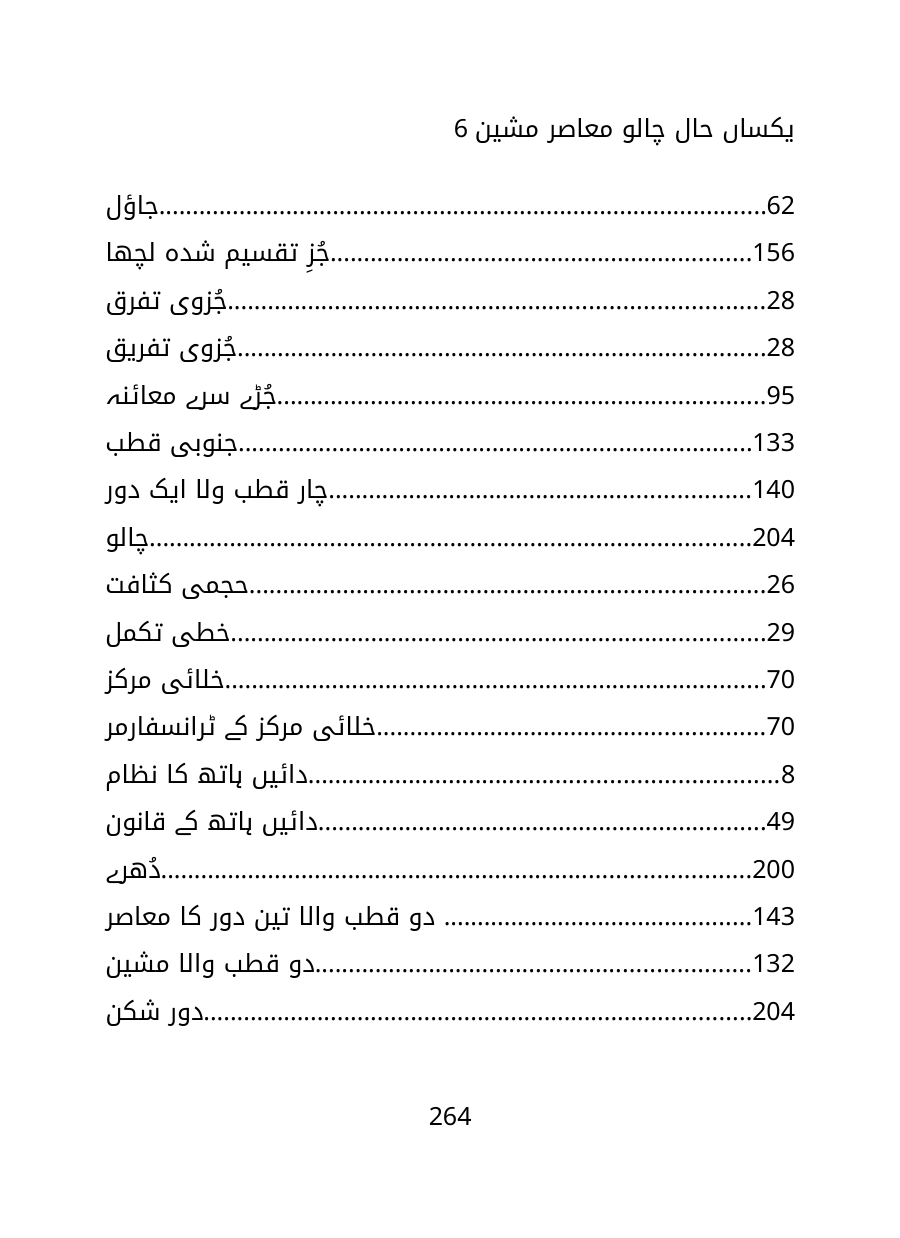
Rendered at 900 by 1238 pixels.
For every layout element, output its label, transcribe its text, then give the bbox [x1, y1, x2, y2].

text حجمی کثافت 26 [105, 562, 795, 609]
text خلائی مرکز 70 [105, 656, 795, 704]
text دائیں ہاتھ کے قانون 49 [105, 798, 795, 846]
text دائیں ہاتھ کا نظام 8 [105, 751, 795, 798]
text خلائی مرکز کے ٹرانسفارمر 70 [105, 704, 795, 751]
text جاؤل 62 [105, 182, 795, 230]
text جُزِ تقسیم شدہ لچھا 156 [105, 230, 795, 277]
text چالو 204 [105, 514, 795, 562]
text خطی تکمل 29 [105, 609, 795, 656]
text جُزوی تفریق 28 [105, 324, 795, 372]
text دو قطب والا مشین 132 [105, 941, 795, 988]
text دُھرے 200 [105, 846, 795, 893]
text دور شکن 204 [105, 988, 795, 1036]
text جُڑے سرے معائنہ 95 [105, 372, 795, 419]
text جنوبی قطب 133 [105, 419, 795, 467]
text دو قطب والا تین دور کا معاصر 143 [105, 893, 795, 941]
text چار قطب ولا ایک دور 140 [105, 467, 795, 514]
text جُزوی تفرق 28 [105, 277, 795, 324]
